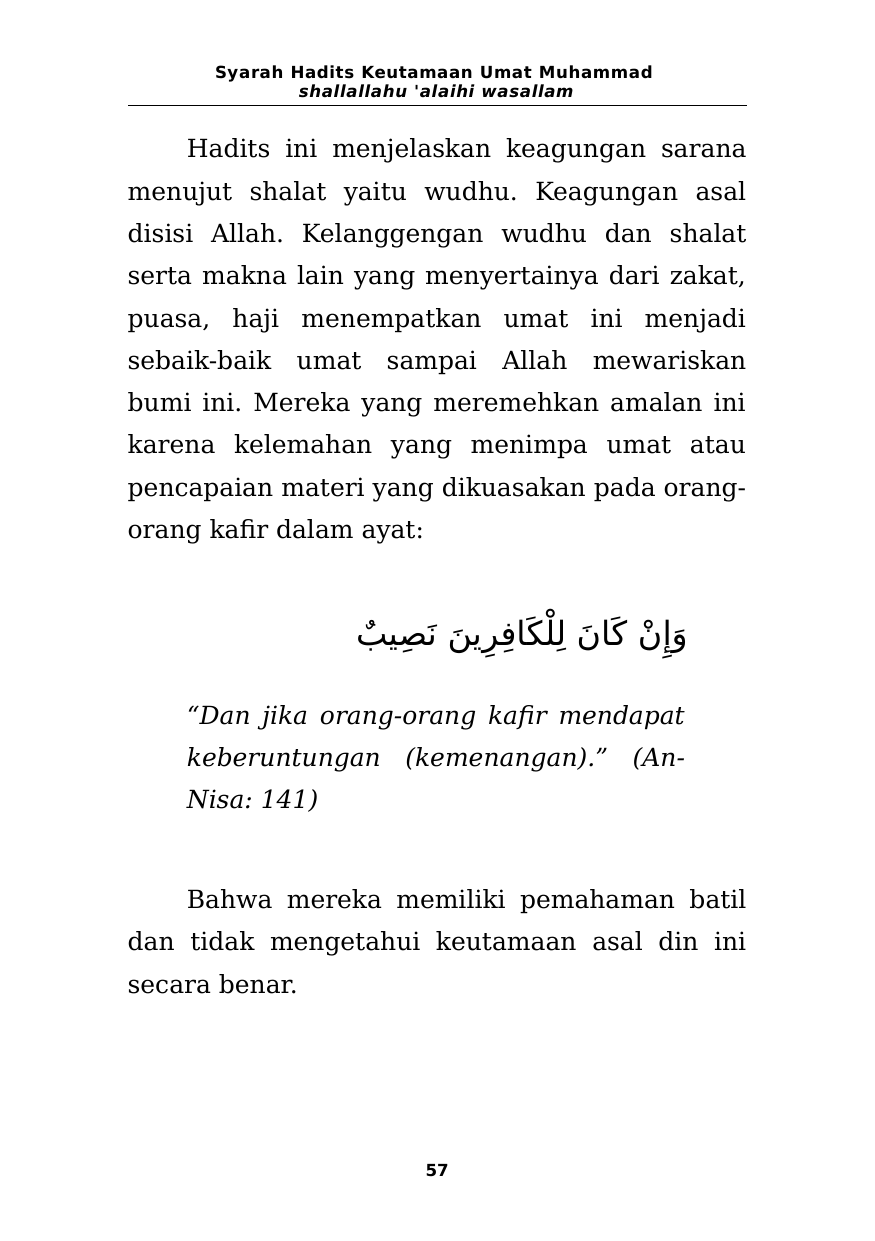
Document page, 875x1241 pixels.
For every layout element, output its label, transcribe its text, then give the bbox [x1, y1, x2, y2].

text Hadits ini menjelaskan keagungan sarana menujut shalat yaitu wudhu. Keagungan asal disisi Allah. Kelanggengan wudhu dan shalat serta makna lain yang menyertainya dari zakat, puasa, haji menempatkan umat ini menjadi sebaik-baik umat sampai Allah mewariskan bumi ini. Mereka yang meremehkan amalan ini karena kelemahan yang menimpa umat atau pencapaian materi yang dikuasakan pada orang-orang kafir dalam ayat: [127, 134, 747, 544]
text Bahwa mereka memiliki pemahaman batil dan tidak mengetahui keutamaan asal din ini secara benar. [127, 885, 747, 999]
text “Dan jika orang-orang kafir mendapat keberuntungan (kemenangan).” (An-Nisa: 141) [187, 701, 687, 815]
text وَإِنْ كَانَ لِلْكَافِرِينَ نَصِيبٌ [187, 615, 687, 654]
